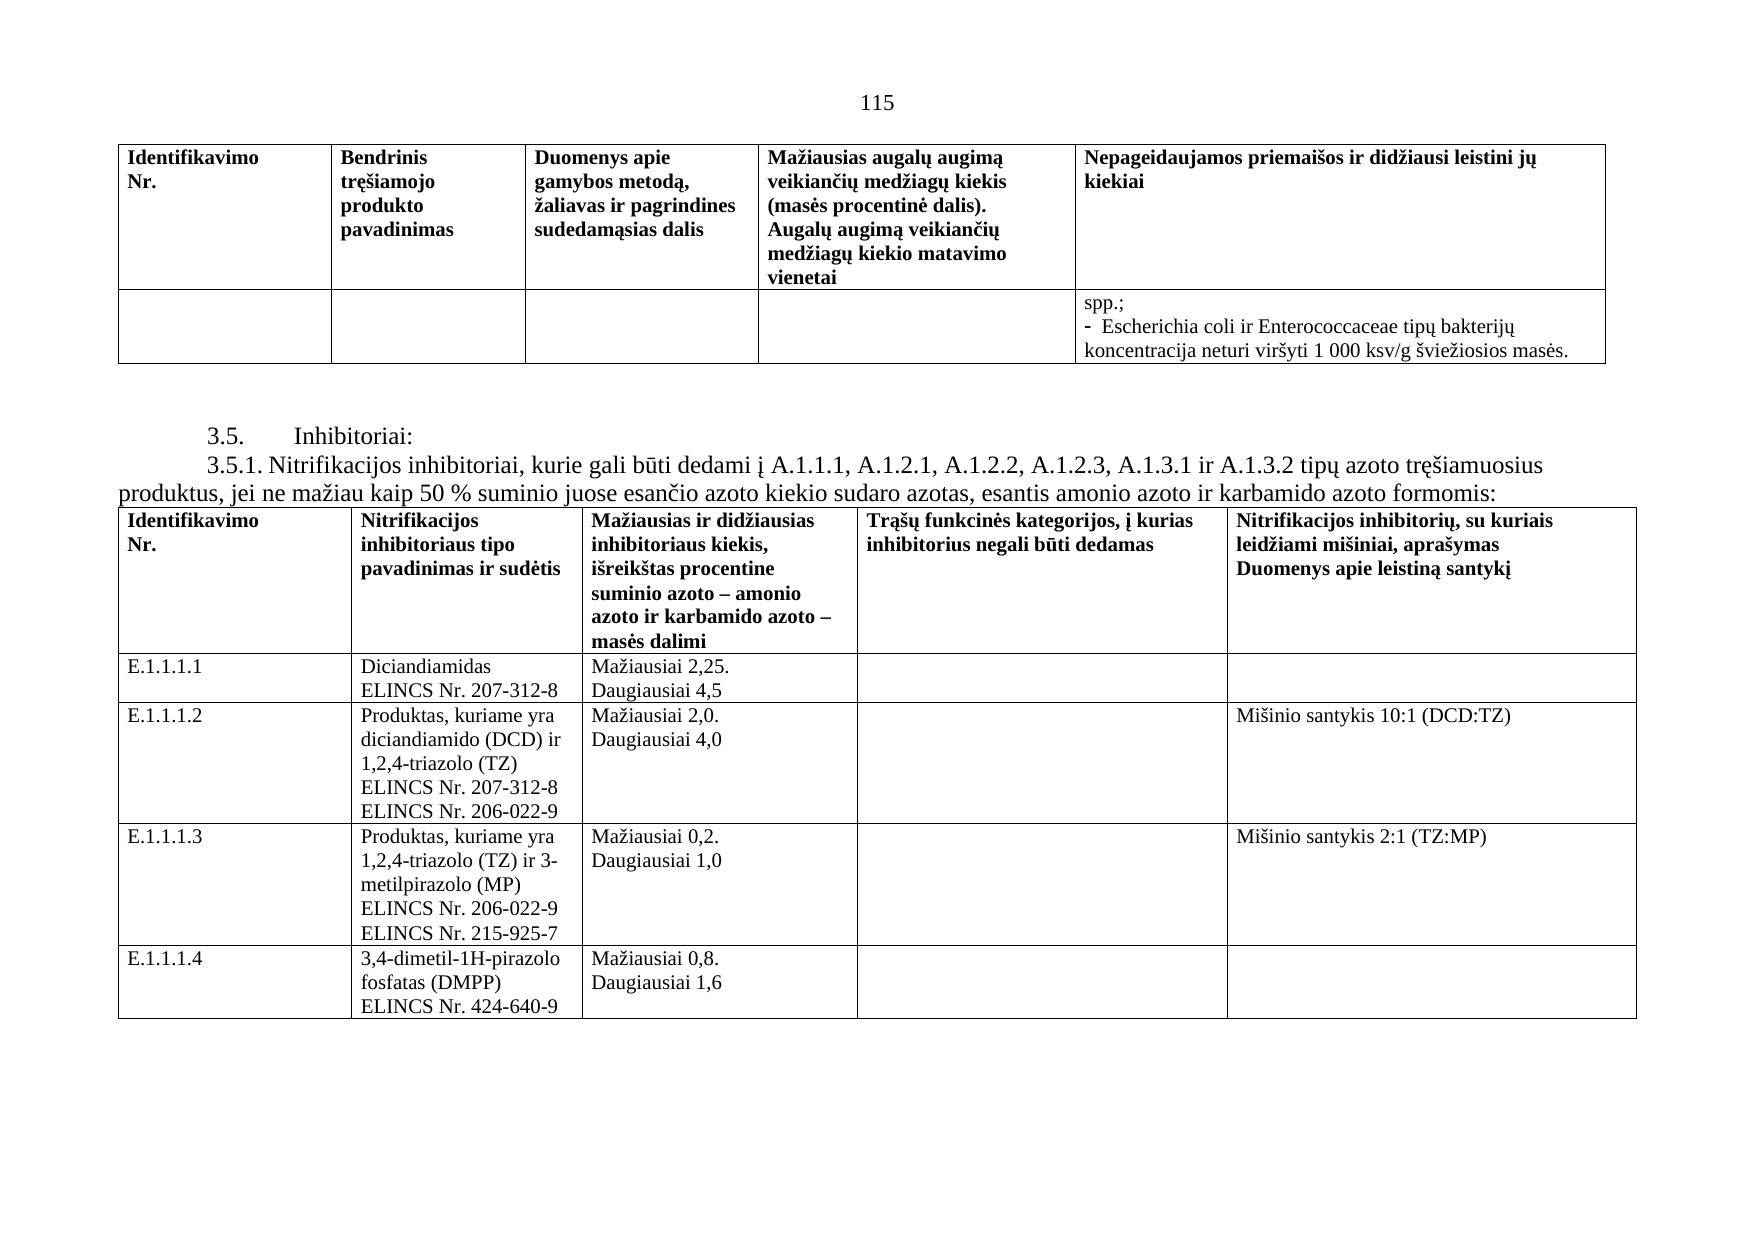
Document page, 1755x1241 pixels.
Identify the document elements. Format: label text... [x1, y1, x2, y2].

table_cell [858, 703, 1227, 823]
table_cell Mišinio santykis 2:1 (TZ:MP) [1228, 824, 1636, 944]
table_cell 3,4-dimetil-1H-pirazolo fosfatas (DMPP) ELINCS Nr. 424-640-9 [352, 946, 582, 1018]
table_cell [858, 946, 1227, 1018]
table_header Duomenys apie gamybos metodą, žaliavas ir pagrindines sudedamąsias dalis [526, 145, 758, 289]
table_header Nitrifikacijos inhibitoriaus tipo pavadinimas ir sudėtis [352, 508, 582, 653]
table_cell Diciandiamidas ELINCS Nr. 207-312-8 [352, 654, 582, 702]
table_header Identifikavimo Nr. [119, 508, 351, 653]
table_cell Mišinio santykis 10:1 (DCD:TZ) [1228, 703, 1636, 823]
table_header Nitrifikacijos inhibitorių, su kuriais leidžiami mišiniai, aprašymas Duomenys apie leistiną santykį [1228, 508, 1636, 653]
text 3.5. Inhibitoriai: [207, 421, 1636, 450]
table_cell Produktas, kuriame yra diciandiamido (DCD) ir 1,2,4-triazolo (TZ) ELINCS Nr. 207-312-8 ELINCS Nr. 206-022-9 [352, 703, 582, 823]
table_cell spp.; Escherichia coli ir Enterococcaceae tipų bakterijų koncentracija neturi viršyti 1 000 ksv/g šviežiosios masės. [1076, 290, 1605, 362]
text 3.5.1. Nitrifikacijos inhibitoriai, kurie gali būti dedami į A.1.1.1, A.1.2.1, A.1.2.2, A.1.2.3, A.1.3.1 ir A.1.3.2 tipų azoto tręšiamuosius produktus, jei ne mažiau kaip 50 % suminio juose esančio azoto kiekio sudaro azotas, esantis amonio azoto ir karbamido azoto formomis: [118, 450, 1636, 507]
table_cell E.1.1.1.3 [119, 824, 351, 944]
table_cell [1228, 654, 1636, 702]
table_cell Mažiausiai 2,25. Daugiausiai 4,5 [583, 654, 857, 702]
table_cell E.1.1.1.4 [119, 946, 351, 1018]
table_cell E.1.1.1.1 [119, 654, 351, 702]
table_cell [332, 290, 525, 362]
table_header Bendrinis tręšiamojo produkto pavadinimas [332, 145, 525, 289]
table_cell [1228, 946, 1636, 1018]
table_cell [759, 290, 1075, 362]
table_header Nepageidaujamos priemaišos ir didžiausi leistini jų kiekiai [1076, 145, 1605, 289]
table_cell [858, 654, 1227, 702]
table_header Identifikavimo Nr. [119, 145, 331, 289]
table_cell E.1.1.1.2 [119, 703, 351, 823]
table_cell [119, 290, 331, 362]
table_header Mažiausias ir didžiausias inhibitoriaus kiekis, išreikštas procentine suminio azoto – amonio azoto ir karbamido azoto – masės dalimi [583, 508, 857, 653]
table_header Trąšų funkcinės kategorijos, į kurias inhibitorius negali būti dedamas [858, 508, 1227, 653]
table_cell Produktas, kuriame yra 1,2,4-triazolo (TZ) ir 3-metilpirazolo (MP) ELINCS Nr. 206-022-9 ELINCS Nr. 215-925-7 [352, 824, 582, 944]
table_cell [526, 290, 758, 362]
table_cell Mažiausiai 0,8. Daugiausiai 1,6 [583, 946, 857, 1018]
table_header Mažiausias augalų augimą veikiančių medžiagų kiekis (masės procentinė dalis). Augalų augimą veikiančių medžiagų kiekio matavimo vienetai [759, 145, 1075, 289]
table_cell Mažiausiai 2,0. Daugiausiai 4,0 [583, 703, 857, 823]
table_cell Mažiausiai 0,2. Daugiausiai 1,0 [583, 824, 857, 944]
table_cell [858, 824, 1227, 944]
